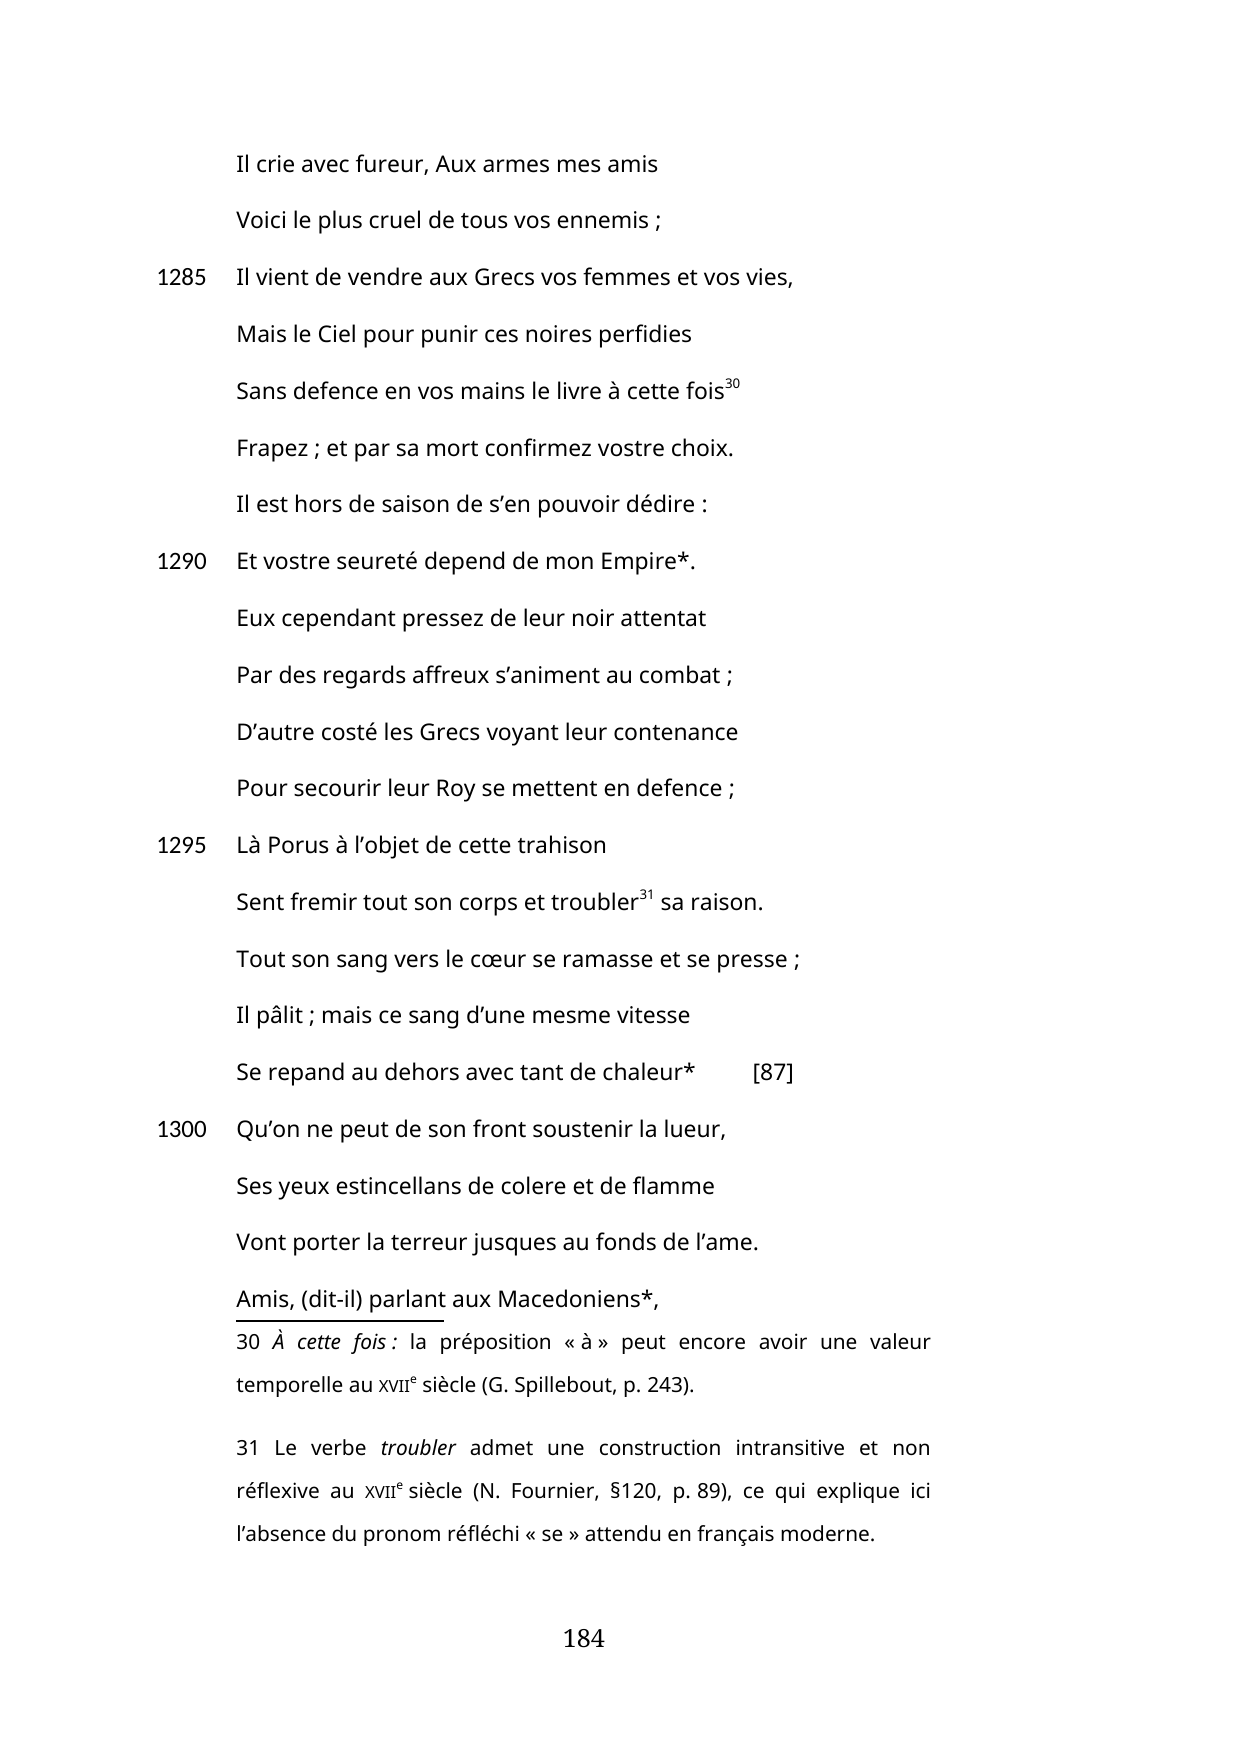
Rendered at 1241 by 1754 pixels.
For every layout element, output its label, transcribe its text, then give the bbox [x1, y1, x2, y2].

text Frapez ; et par sa mort confirmez vostre choix. [236, 432, 931, 463]
text Eux cependant pressez de leur noir attentat [236, 602, 931, 633]
text D’autre costé les Grecs voyant leur contenance [236, 715, 931, 747]
text Là Porus à l’objet de cette trahison [236, 829, 931, 860]
text Mais le Ciel pour punir ces noires perfidies [236, 318, 931, 349]
text Sent fremir tout son corps et troubler sa raison. [236, 886, 931, 917]
text Le verbe troubler admet une construction intransitive et non réflexive au xviie siècle (N. Fournier, §120, p. 89), ce qui explique ici l’absence du pronom réfléchi « se » attendu en français moderne. [236, 1433, 931, 1547]
text Voici le plus cruel de tous vos ennemis ; [236, 204, 931, 236]
text Amis, (dit-il) parlant aux Macedoniens*, [236, 1283, 931, 1314]
text Vont porter la terreur jusques au fonds de l’ame. [236, 1226, 931, 1258]
text Il pâlit ; mais ce sang d’une mesme vitesse [236, 999, 931, 1031]
text Il vient de vendre aux Grecs vos femmes et vos vies, [236, 261, 931, 292]
text Tout son sang vers le cœur se ramasse et se presse ; [236, 942, 931, 974]
text Et vostre seureté depend de mon Empire*. [236, 545, 931, 576]
text Il est hors de saison de s’en pouvoir dédire : [236, 488, 931, 519]
text Se repand au dehors avec tant de chaleur* [87] [236, 1056, 931, 1087]
text Pour secourir leur Roy se mettent en defence ; [236, 772, 931, 803]
text Par des regards affreux s’animent au combat ; [236, 659, 931, 690]
text Ses yeux estincellans de colere et de flamme [236, 1169, 931, 1201]
text Sans defence en vos mains le livre à cette fois [236, 375, 931, 406]
text Qu’on ne peut de son front soustenir la lueur, [236, 1113, 931, 1144]
text À cette fois : la préposition « à » peut encore avoir une valeur temporelle au xviie siècle (G. Spillebout, p. 243). [236, 1327, 931, 1398]
text Il crie avec fureur, Aux armes mes amis [236, 148, 931, 179]
